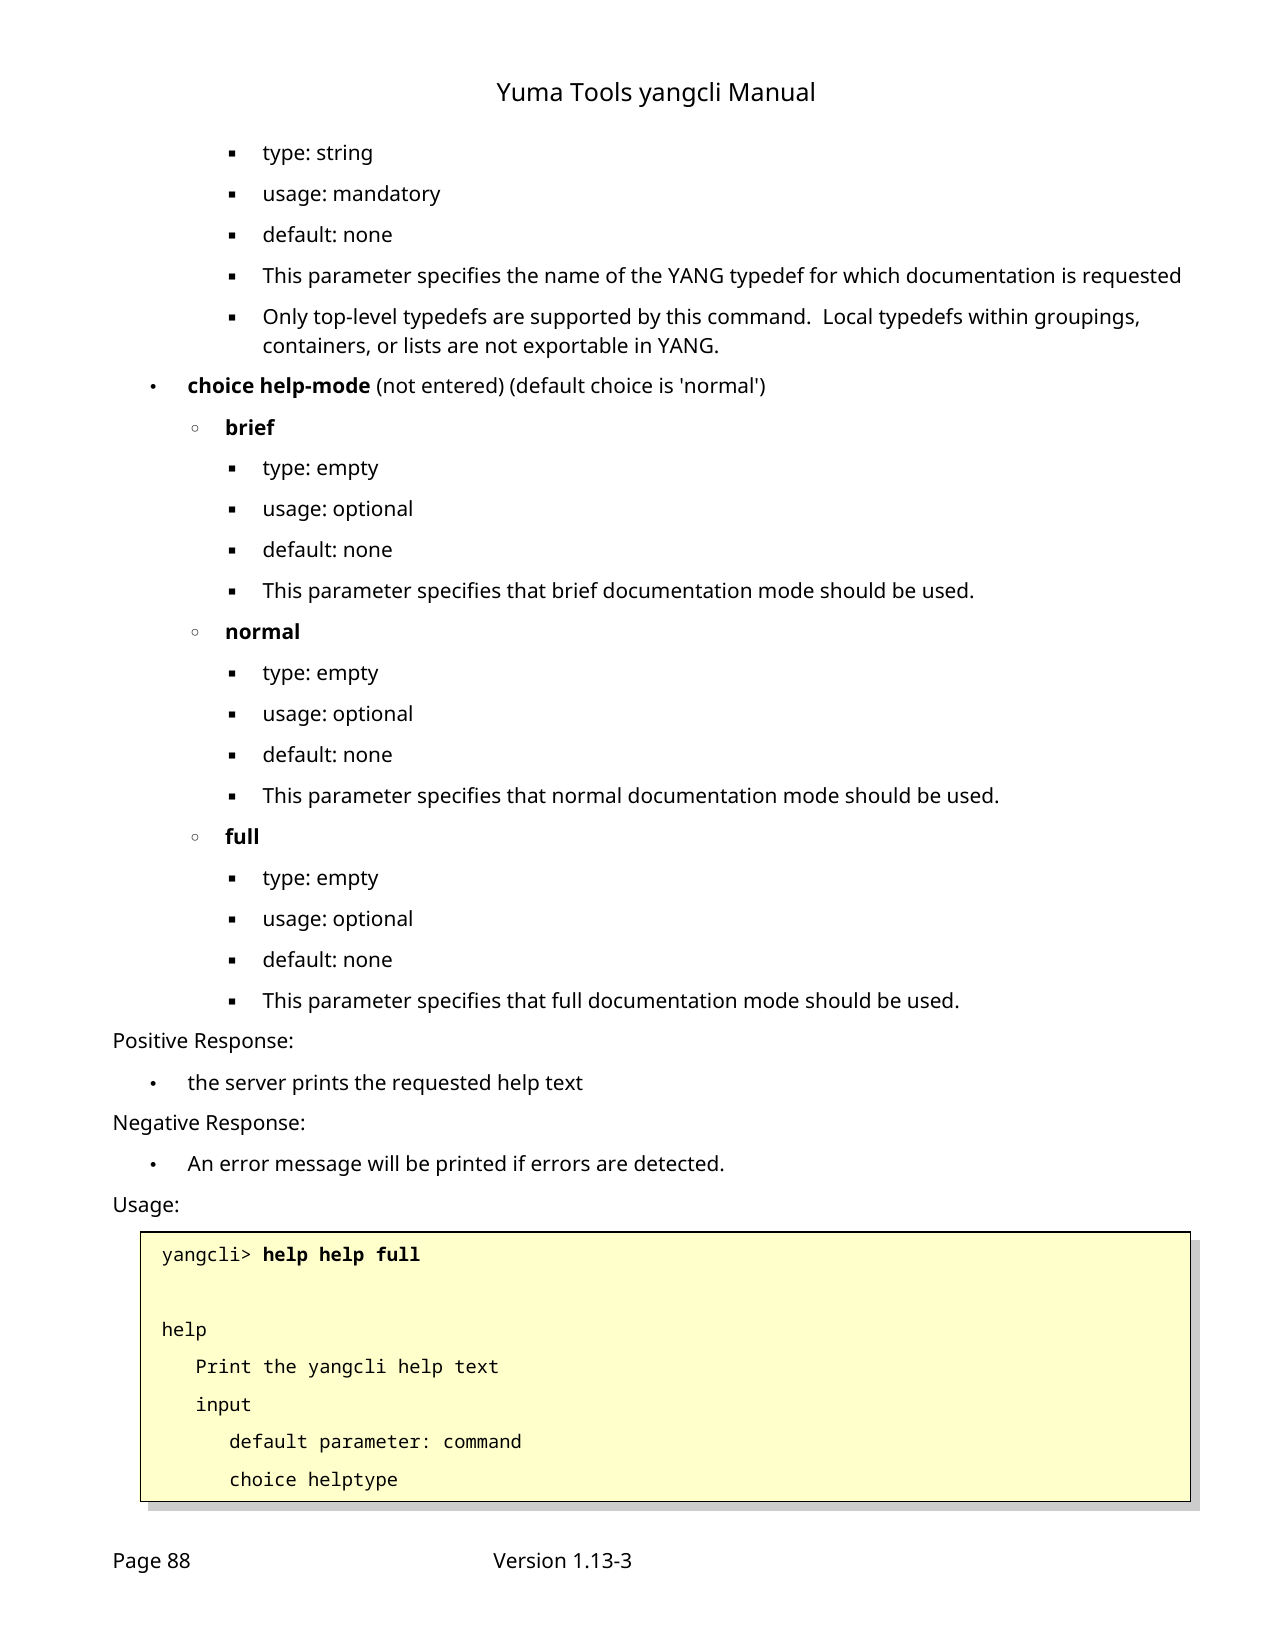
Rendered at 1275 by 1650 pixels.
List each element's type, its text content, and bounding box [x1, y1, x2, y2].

text Positive Response: [112, 1027, 1200, 1055]
list type: empty [225, 453, 1200, 482]
list An error message will be printed if errors are detected. [150, 1149, 1200, 1178]
list usage: mandatory [225, 179, 1200, 208]
text choice helptype [141, 1456, 1190, 1501]
list type: empty [225, 863, 1200, 891]
list full [187, 822, 1200, 850]
list the server prints the requested help text [150, 1068, 1200, 1096]
text Print the yangcli help text [141, 1344, 1190, 1379]
list This parameter specifies the name of the YANG typedef for which documentation is requested [225, 261, 1200, 290]
list usage: optional [225, 494, 1200, 523]
list usage: optional [225, 699, 1200, 728]
list This parameter specifies that full documentation mode should be used. [225, 986, 1200, 1014]
text yangcli> help help full [141, 1233, 1190, 1267]
list This parameter specifies that brief documentation mode should be used. [225, 576, 1200, 605]
list Only top-level typedefs are supported by this command. Local typedefs within groupings, containers, or lists are not exportable in YANG. [225, 302, 1200, 359]
list default: none [225, 740, 1200, 768]
text Negative Response: [112, 1108, 1200, 1137]
list default: none [225, 945, 1200, 973]
list This parameter specifies that normal documentation mode should be used. [225, 781, 1200, 809]
text default parameter: command [141, 1419, 1190, 1454]
list usage: optional [225, 904, 1200, 932]
list default: none [225, 220, 1200, 249]
text input [141, 1381, 1190, 1417]
list type: string [225, 138, 1200, 167]
list default: none [225, 535, 1200, 564]
text Usage: [112, 1190, 1200, 1219]
list type: empty [225, 658, 1200, 687]
list brief [187, 413, 1200, 441]
list normal [187, 617, 1200, 646]
list choice help-mode (not entered) (default choice is 'normal') [150, 372, 1200, 400]
text help [141, 1306, 1190, 1342]
